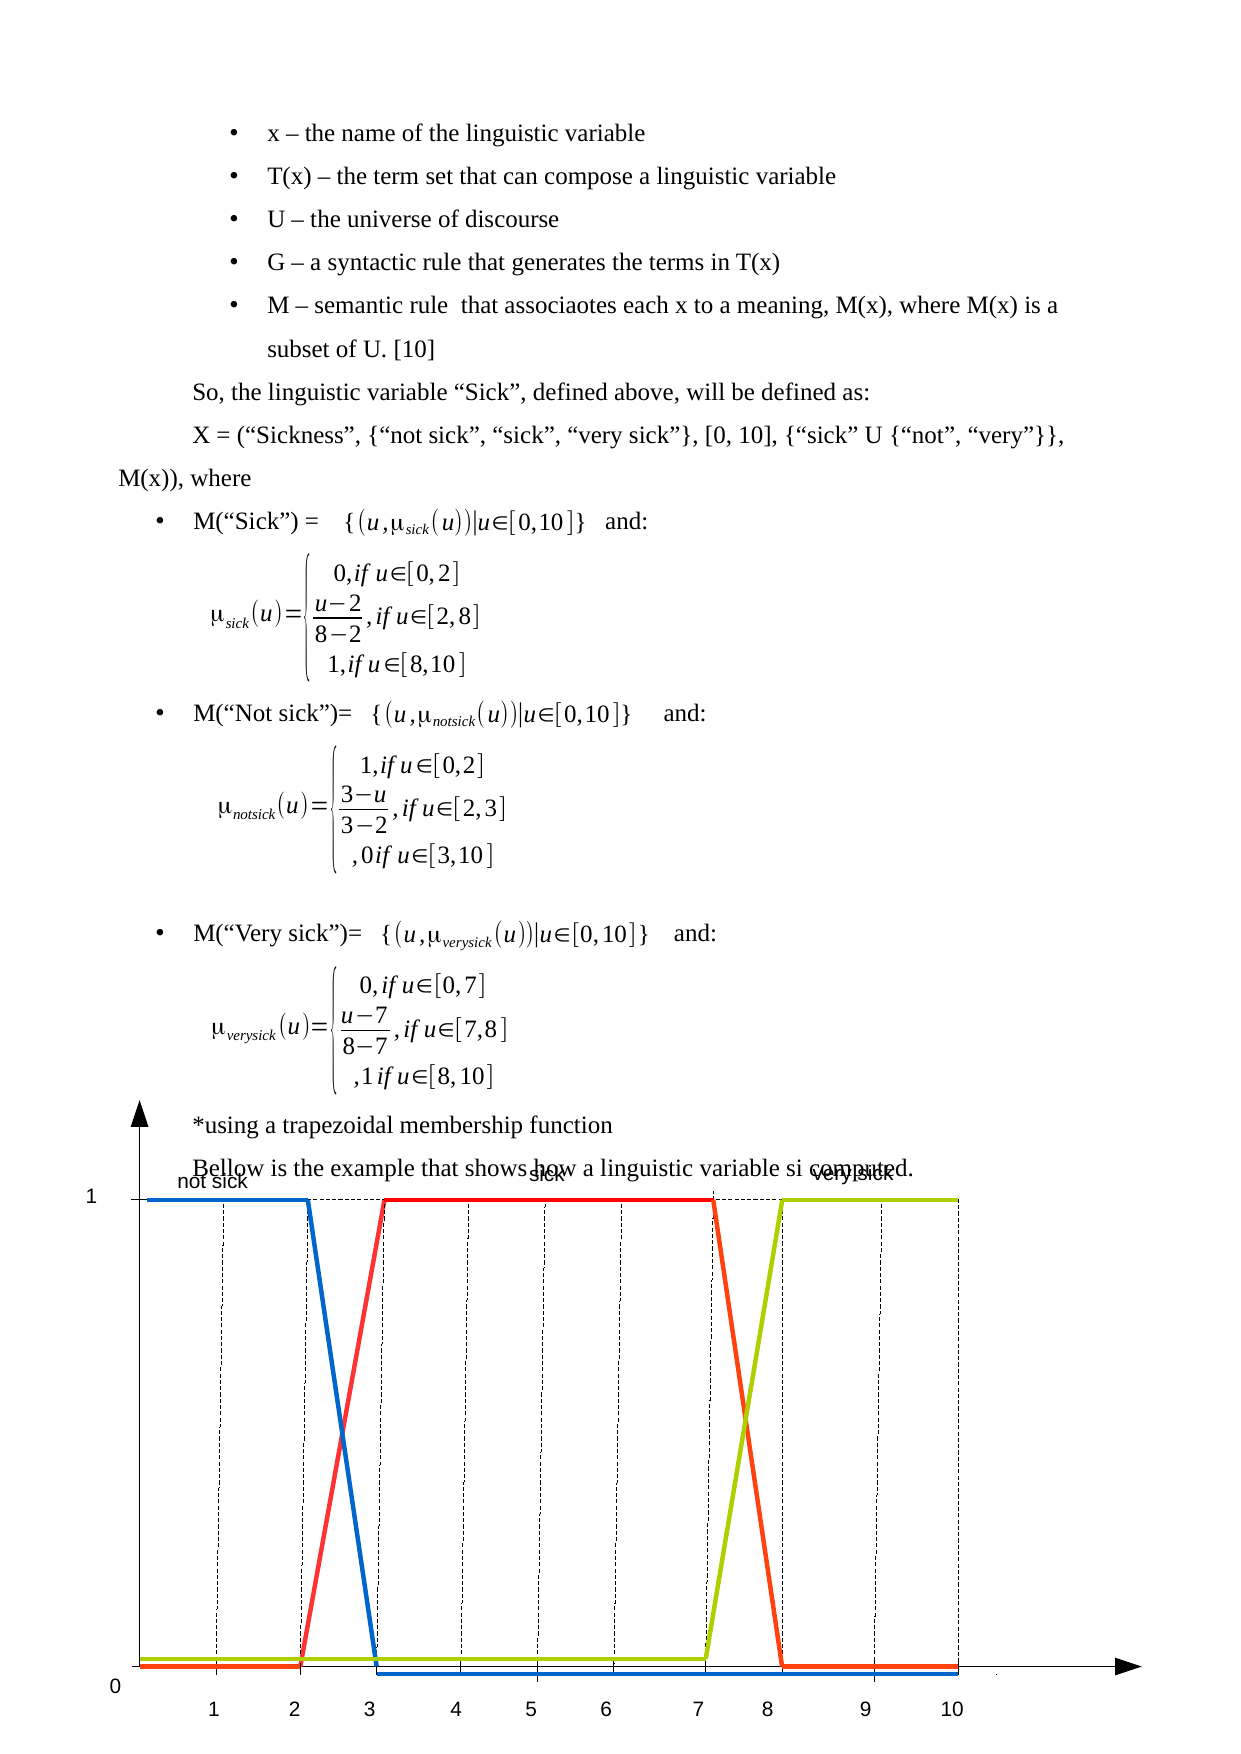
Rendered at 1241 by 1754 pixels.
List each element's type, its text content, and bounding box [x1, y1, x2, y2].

text X = (“Sickness”, {“not sick”, “sick”, “very sick”}, [0, 10], {“sick” U {“not”, “very”}}, M(x)), where [118, 420, 1122, 492]
text *using a trapezoidal membership function [140, 1110, 1122, 1139]
list G – a syntactic rule that generates the terms in T(x) [229, 247, 1122, 276]
text Bellow is the example that shows how a linguistic variable si computed. [140, 1153, 1122, 1182]
list M(“Sick”) = and: [156, 506, 1122, 539]
list U – the universe of discourse [229, 204, 1122, 233]
list x – the name of the linguistic variable [229, 118, 1122, 147]
text So, the linguistic variable “Sick”, defined above, will be defined as: [118, 377, 1122, 406]
list M – semantic rule that associaotes each x to a meaning, M(x), where M(x) is a subset of U. [10] [229, 291, 1122, 362]
list M(“Not sick”)= and: [156, 698, 1122, 731]
list T(x) – the term set that can compose a linguistic variable [229, 161, 1122, 190]
list M(“Very sick”)= and: [156, 918, 1122, 951]
